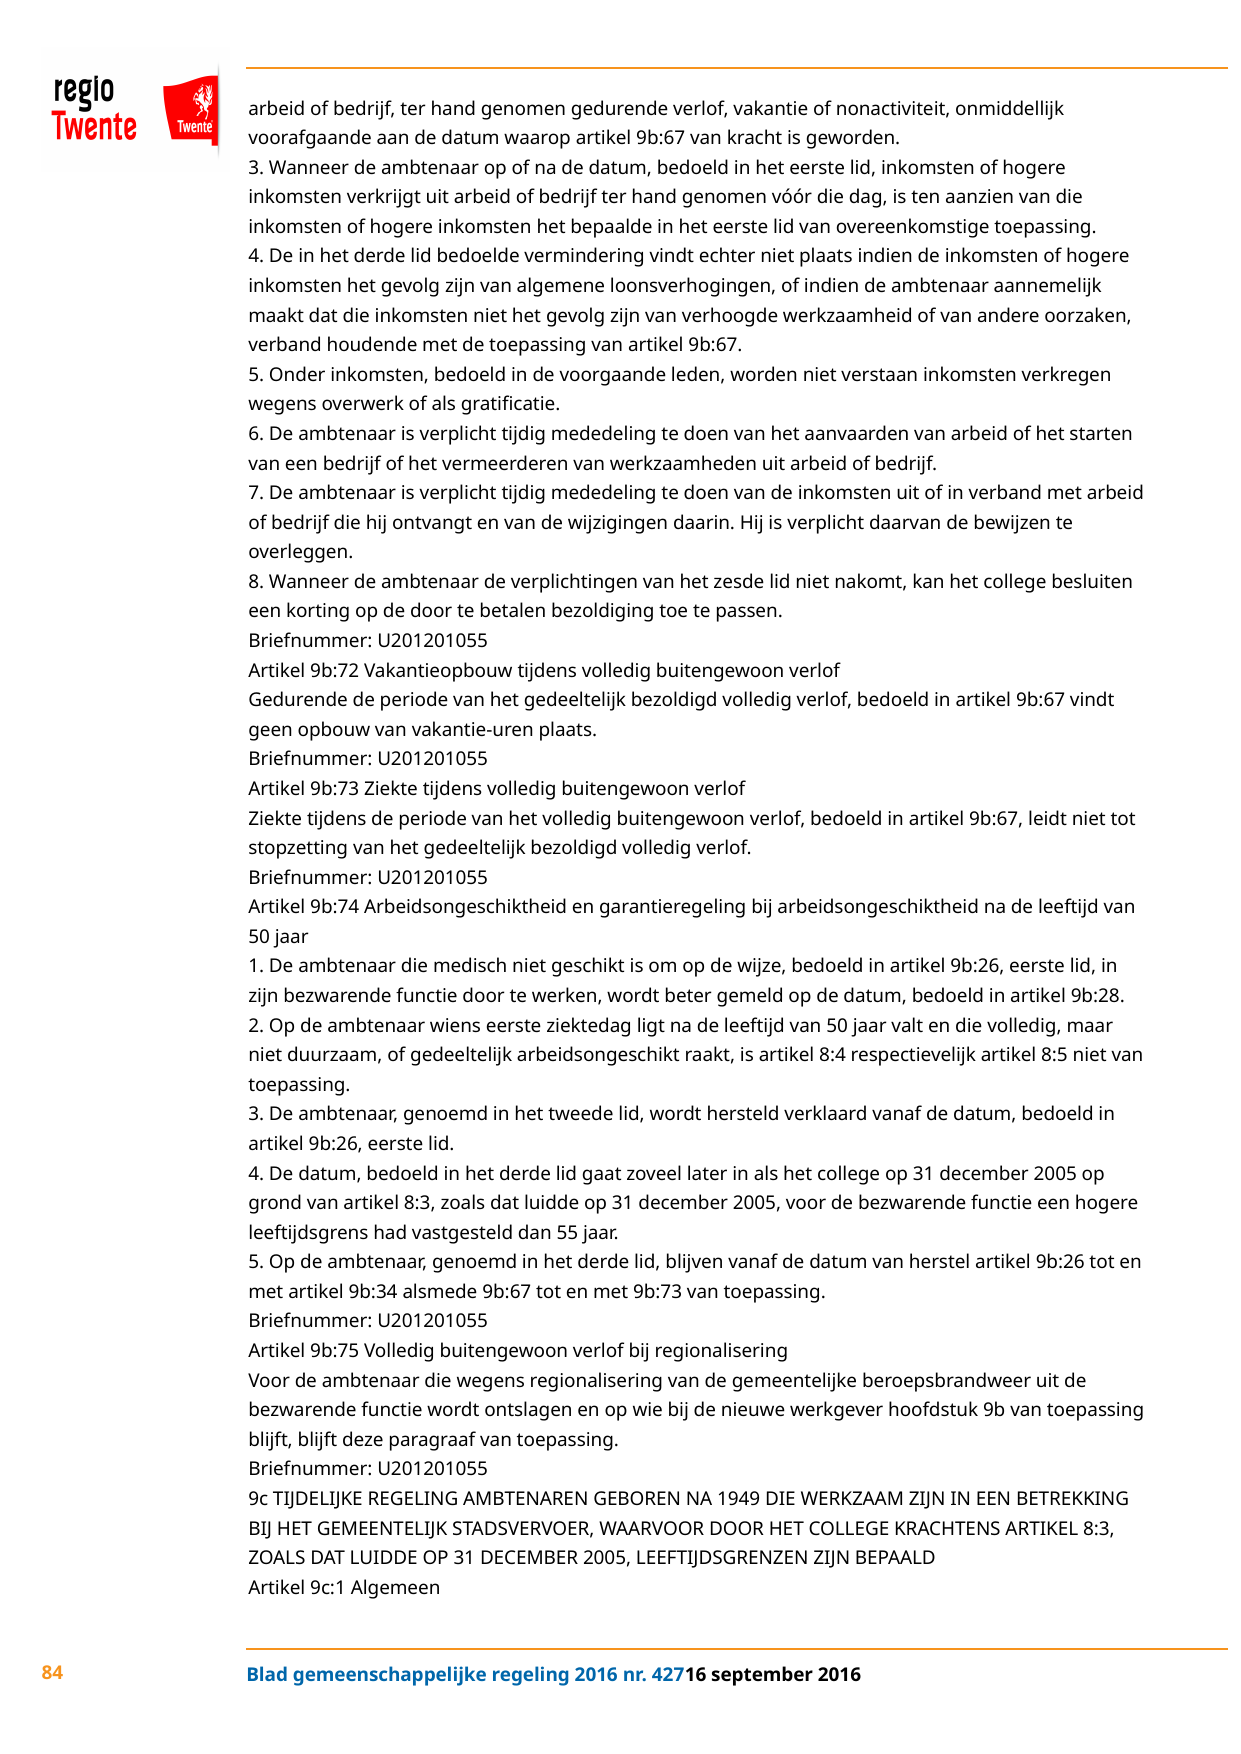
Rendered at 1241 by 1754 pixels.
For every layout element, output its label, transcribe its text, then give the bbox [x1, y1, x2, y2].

text 1. De ambtenaar die medisch niet geschikt is om op de wijze, bedoeld in artikel 9b:26, eerste lid, in zijn bezwarende functie door te werken, wordt beter gemeld op de datum, bedoeld in artikel 9b:28. [248, 953, 1152, 1008]
text Voor de ambtenaar die wegens regionalisering van de gemeentelijke beroepsbrandweer uit de bezwarende functie wordt ontslagen en op wie bij de nieuwe werkgever hoofdstuk 9b van toepassing blijft, blijft deze paragraaf van toepassing. [248, 1367, 1152, 1452]
picture [41, 47, 231, 172]
text 8. Wanneer de ambtenaar de verplichtingen van het zesde lid niet nakomt, kan het college besluiten een korting op de door te betalen bezoldiging toe te passen. [248, 568, 1152, 623]
text Gedurende de periode van het gedeeltelijk bezoldigd volledig verlof, bedoeld in artikel 9b:67 vindt geen opbouw van vakantie-uren plaats. [248, 686, 1152, 742]
text 7. De ambtenaar is verplicht tijdig mededeling te doen van de inkomsten uit of in verband met arbeid of bedrijf die hij ontvangt en van de wijzigingen daarin. Hij is verplicht daarvan de bewijzen te overleggen. [248, 479, 1152, 564]
text Briefnummer: U201201055 [248, 1456, 1152, 1481]
text 2. Op de ambtenaar wiens eerste ziektedag ligt na de leeftijd van 50 jaar valt en die volledig, maar niet duurzaam, of gedeeltelijk arbeidsongeschikt raakt, is artikel 8:4 respectievelijk artikel 8:5 niet van toepassing. [248, 1012, 1152, 1097]
text 9c TIJDELIJKE REGELING AMBTENAREN GEBOREN NA 1949 DIE WERKZAAM ZIJN IN EEN BETREKKING BIJ HET GEMEENTELIJK STADSVERVOER, WAARVOOR DOOR HET COLLEGE KRACHTENS ARTIKEL 8:3, ZOALS DAT LUIDDE OP 31 DECEMBER 2005, LEEFTIJDSGRENZEN ZIJN BEPAALD [248, 1485, 1152, 1570]
text Artikel 9b:75 Volledig buitengewoon verlof bij regionalisering [248, 1337, 1152, 1363]
text 3. Wanneer de ambtenaar op of na de datum, bedoeld in het eerste lid, inkomsten of hogere inkomsten verkrijgt uit arbeid of bedrijf ter hand genomen vóór die dag, is ten aanzien van die inkomsten of hogere inkomsten het bepaalde in het eerste lid van overeenkomstige toepassing. [248, 154, 1152, 239]
text Artikel 9c:1 Algemeen [248, 1574, 1152, 1600]
text 4. De in het derde lid bedoelde vermindering vindt echter niet plaats indien de inkomsten of hogere inkomsten het gevolg zijn van algemene loonsverhogingen, of indien de ambtenaar aannemelijk maakt dat die inkomsten niet het gevolg zijn van verhoogde werkzaamheid of van andere oorzaken, verband houdende met de toepassing van artikel 9b:67. [248, 243, 1152, 357]
text Briefnummer: U201201055 [248, 627, 1152, 653]
text arbeid of bedrijf, ter hand genomen gedurende verlof, vakantie of nonactiviteit, onmiddellijk voorafgaande aan de datum waarop artikel 9b:67 van kracht is geworden. [248, 95, 1152, 150]
text Artikel 9b:74 Arbeidsongeschiktheid en garantieregeling bij arbeidsongeschiktheid na de leeftijd van 50 jaar [248, 893, 1152, 949]
text Briefnummer: U201201055 [248, 746, 1152, 771]
text 4. De datum, bedoeld in het derde lid gaat zoveel later in als het college op 31 december 2005 op grond van artikel 8:3, zoals dat luidde op 31 december 2005, voor de bezwarende functie een hogere leeftijdsgrens had vastgesteld dan 55 jaar. [248, 1160, 1152, 1245]
text 3. De ambtenaar, genoemd in het tweede lid, wordt hersteld verklaard vanaf de datum, bedoeld in artikel 9b:26, eerste lid. [248, 1101, 1152, 1156]
text Briefnummer: U201201055 [248, 864, 1152, 890]
text Briefnummer: U201201055 [248, 1308, 1152, 1333]
text Artikel 9b:72 Vakantieopbouw tijdens volledig buitengewoon verlof [248, 657, 1152, 683]
text 6. De ambtenaar is verplicht tijdig mededeling te doen van het aanvaarden van arbeid of het starten van een bedrijf of het vermeerderen van werkzaamheden uit arbeid of bedrijf. [248, 420, 1152, 476]
text 5. Onder inkomsten, bedoeld in de voorgaande leden, worden niet verstaan inkomsten verkregen wegens overwerk of als gratificatie. [248, 361, 1152, 416]
text Artikel 9b:73 Ziekte tijdens volledig buitengewoon verlof [248, 775, 1152, 801]
text 5. Op de ambtenaar, genoemd in het derde lid, blijven vanaf de datum van herstel artikel 9b:26 tot en met artikel 9b:34 alsmede 9b:67 tot en met 9b:73 van toepassing. [248, 1248, 1152, 1304]
text Ziekte tijdens de periode van het volledig buitengewoon verlof, bedoeld in artikel 9b:67, leidt niet tot stopzetting van het gedeeltelijk bezoldigd volledig verlof. [248, 805, 1152, 860]
